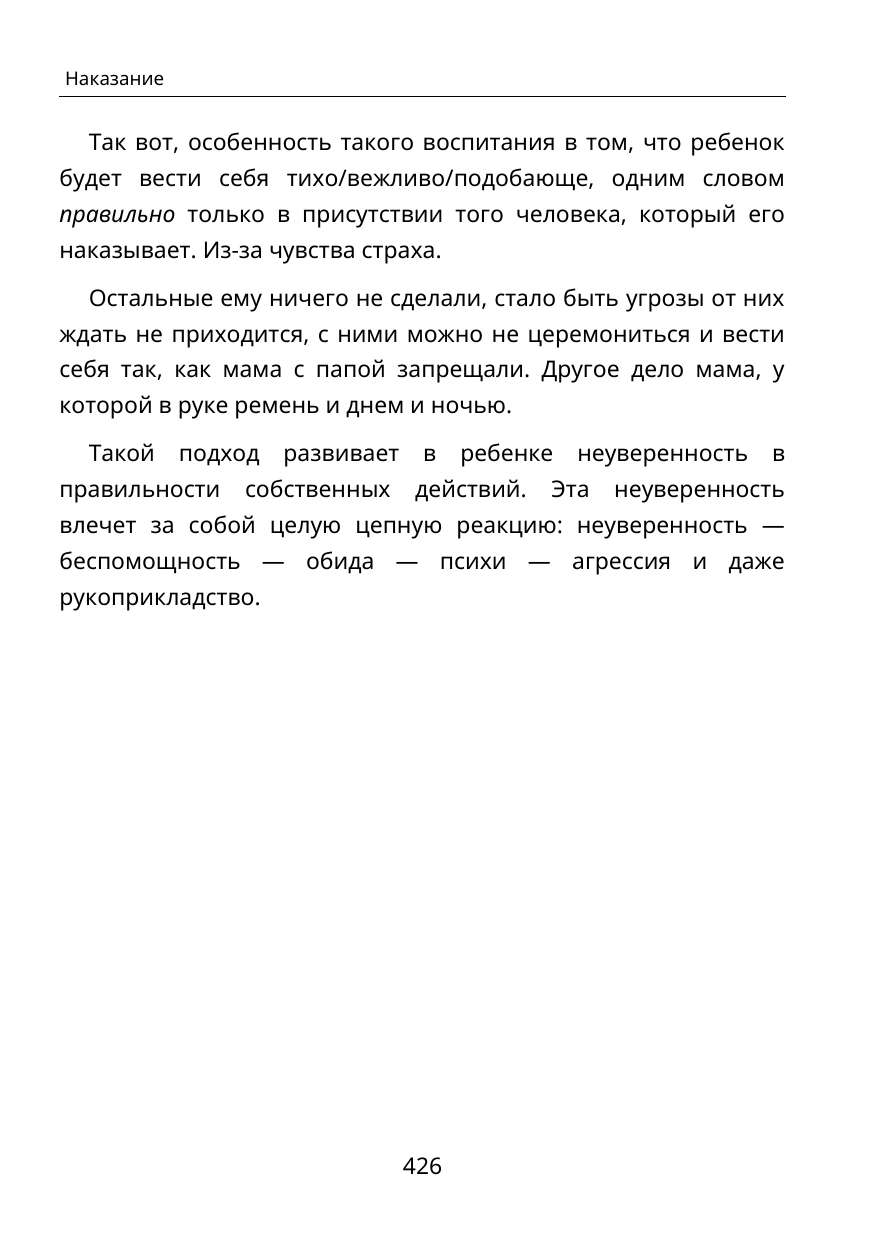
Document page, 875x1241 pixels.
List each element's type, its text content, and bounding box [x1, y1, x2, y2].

text Так вот, особенность такого воспитания в том, что ребенок будет вести себя тихо/вежливо/подобающе, одним словом правильно только в присутствии того человека, который его наказывает. Из-за чувства страха. [59, 126, 786, 265]
text Остальные ему ничего не сделали, стало быть угрозы от них ждать не приходится, с ними можно не церемониться и вести себя так, как мама с папой запрещали. Другое дело мама, у которой в руке ремень и днем и ночью. [59, 282, 786, 421]
text Такой подход развивает в ребенке неуверенность в правильности собственных действий. Эта неуверенность влечет за собой целую цепную реакцию: неуверенность — беспомощность — обида — психи — агрессия и даже рукоприкладство. [59, 437, 786, 612]
